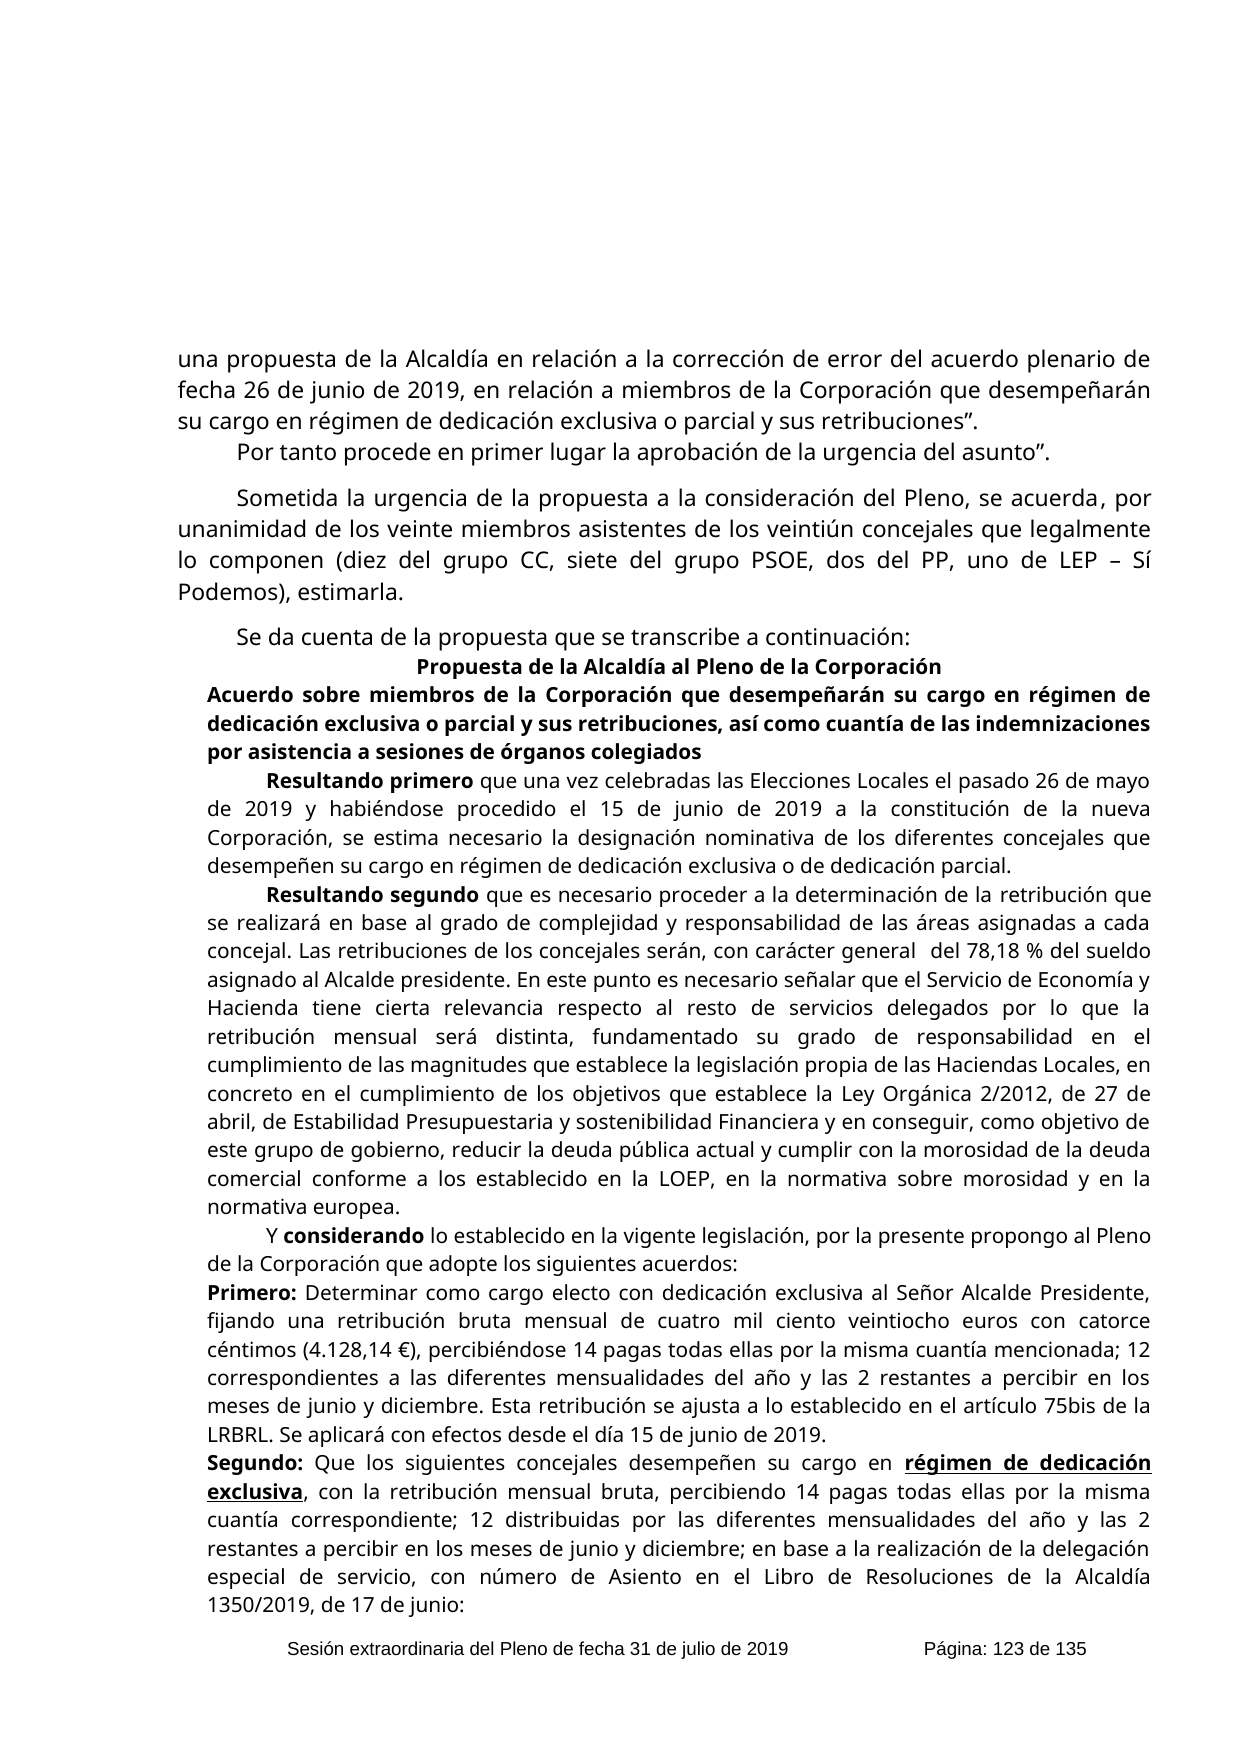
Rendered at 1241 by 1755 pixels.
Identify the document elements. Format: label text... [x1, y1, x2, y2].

text Se da cuenta de la propuesta que se transcribe a continuación: [177, 621, 1152, 652]
text Primero: Determinar como cargo electo con dedicación exclusiva al Señor Alcalde Presidente, fijando una retribución bruta mensual de cuatro mil ciento veintiocho euros con catorce céntimos (4.128,14 €), percibiéndose 14 pagas todas ellas por la misma cuantía mencionada; 12 correspondientes a las diferentes mensualidades del año y las 2 restantes a percibir en los meses de junio y diciembre. Esta retribución se ajusta a lo establecido en el artículo 75bis de la LRBRL. Se aplicará con efectos desde el día 15 de junio de 2019. [207, 1278, 1152, 1448]
text Sometida la urgencia de la propuesta a la consideración del Pleno, se acuerda, por unanimidad de los veinte miembros asistentes de los veintiún concejales que legalmente lo componen (diez del grupo CC, siete del grupo PSOE, dos del PP, uno de LEP – Sí Podemos), estimarla. [177, 482, 1152, 607]
text Resultando segundo que es necesario proceder a la determinación de la retribución que se realizará en base al grado de complejidad y responsabilidad de las áreas asignadas a cada concejal. Las retribuciones de los concejales serán, con carácter general del 78,18 % del sueldo asignado al Alcalde presidente. En este punto es necesario señalar que el Servicio de Economía y Hacienda tiene cierta relevancia respecto al resto de servicios delegados por lo que la retribución mensual será distinta, fundamentado su grado de responsabilidad en el cumplimiento de las magnitudes que establece la legislación propia de las Haciendas Locales, en concreto en el cumplimiento de los objetivos que establece la Ley Orgánica 2/2012, de 27 de abril, de Estabilidad Presupuestaria y sostenibilidad Financiera y en conseguir, como objetivo de este grupo de gobierno, reducir la deuda pública actual y cumplir con la morosidad de la deuda comercial conforme a los establecido en la LOEP, en la normativa sobre morosidad y en la normativa europea. [207, 880, 1152, 1221]
text Resultando primero que una vez celebradas las Elecciones Locales el pasado 26 de mayo de 2019 y habiéndose procedido el 15 de junio de 2019 a la constitución de la nueva Corporación, se estima necesario la designación nominativa de los diferentes concejales que desempeñen su cargo en régimen de dedicación exclusiva o de dedicación parcial. [207, 766, 1152, 880]
text Y considerando lo establecido en la vigente legislación, por la presente propongo al Pleno de la Corporación que adopte los siguientes acuerdos: [207, 1221, 1152, 1278]
text Por tanto procede en primer lugar la aprobación de la urgencia del asunto”. [177, 436, 1152, 468]
text Acuerdo sobre miembros de la Corporación que desempeñarán su cargo en régimen de dedicación exclusiva o parcial y sus retribuciones, así como cuantía de las indemnizaciones por asistencia a sesiones de órganos colegiados [207, 681, 1152, 766]
text Propuesta de la Alcaldía al Pleno de la Corporación [207, 652, 1152, 681]
text una propuesta de la Alcaldía en relación a la corrección de error del acuerdo plenario de fecha 26 de junio de 2019, en relación a miembros de la Corporación que desempeñarán su cargo en régimen de dedicación exclusiva o parcial y sus retribuciones”. [177, 343, 1152, 436]
text Segundo: Que los siguientes concejales desempeñen su cargo en régimen de dedicación exclusiva, con la retribución mensual bruta, percibiendo 14 pagas todas ellas por la misma cuantía correspondiente; 12 distribuidas por las diferentes mensualidades del año y las 2 restantes a percibir en los meses de junio y diciembre; en base a la realización de la delegación especial de servicio, con número de Asiento en el Libro de Resoluciones de la Alcaldía 1350/2019, de 17 de junio: [207, 1448, 1152, 1619]
